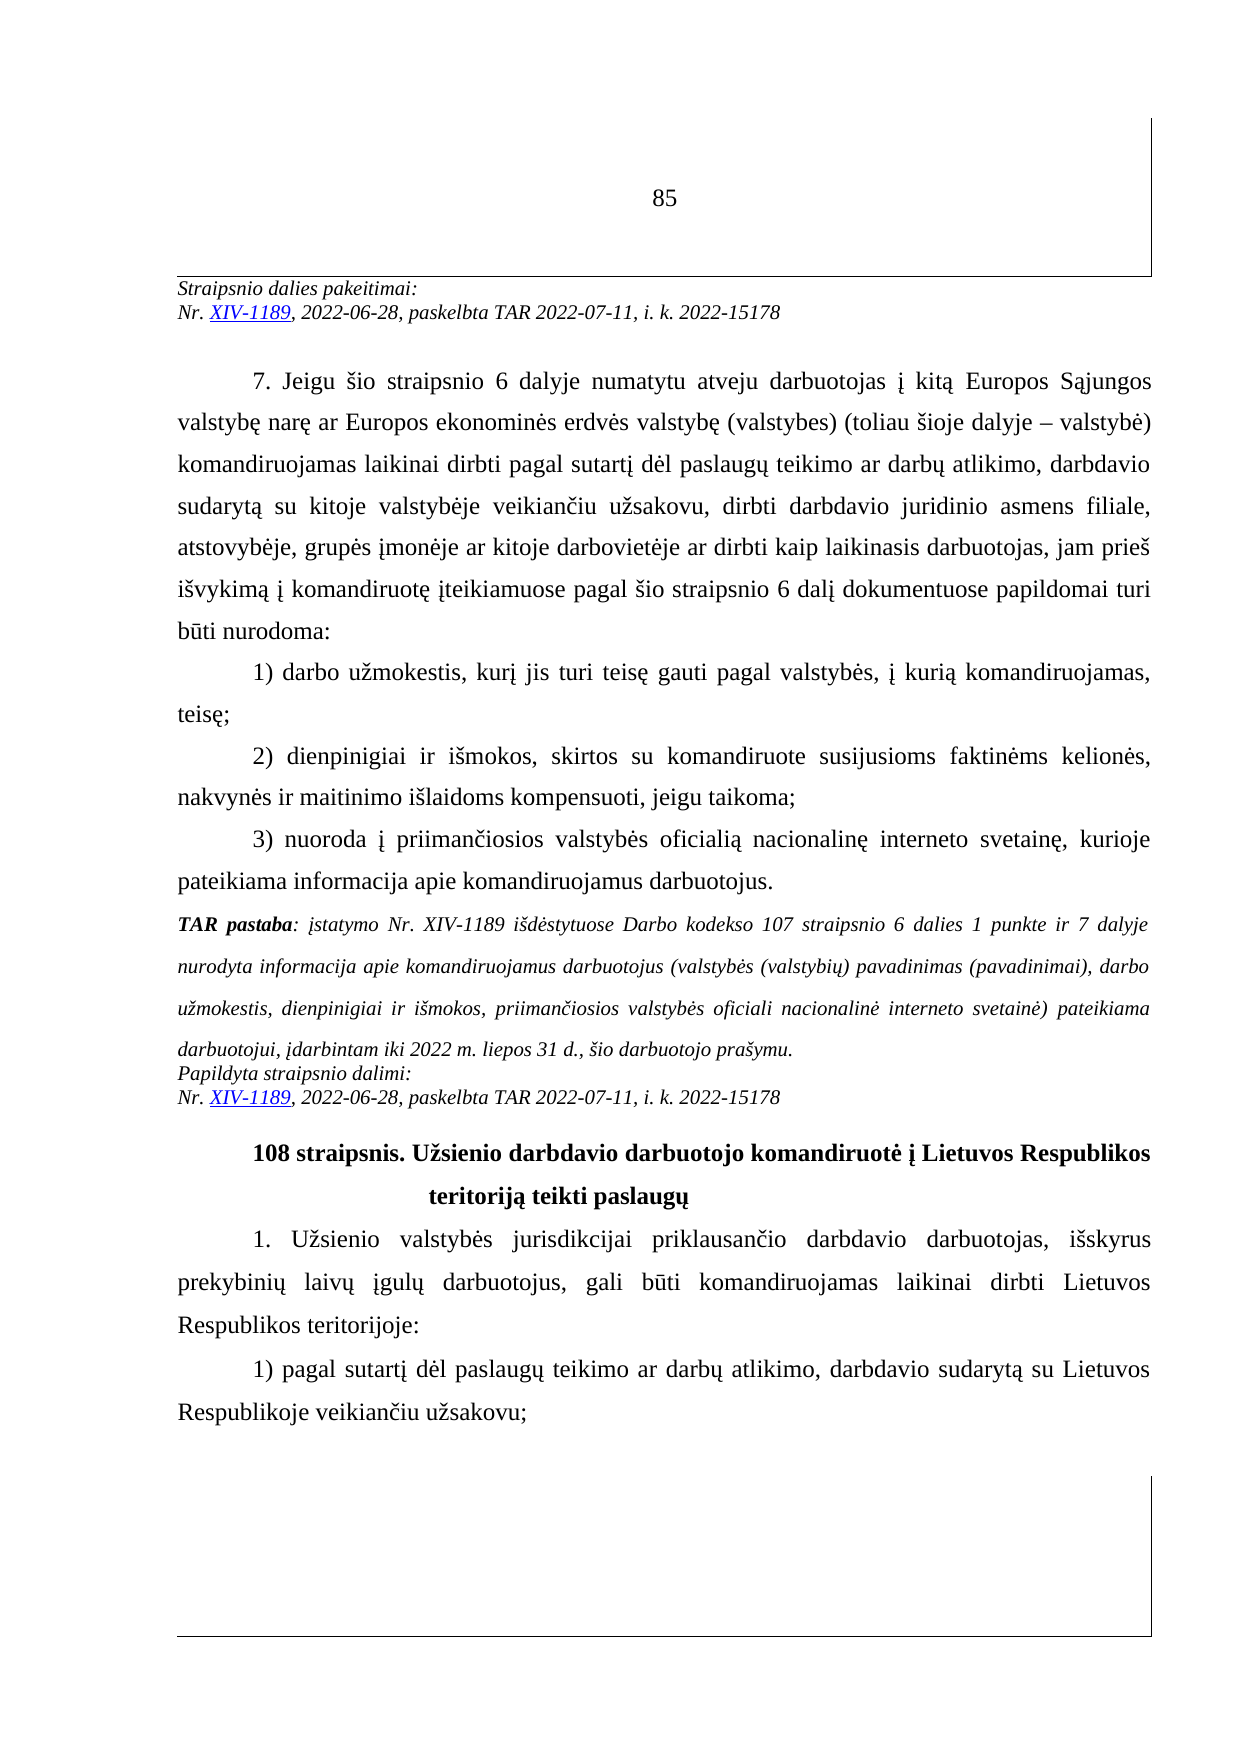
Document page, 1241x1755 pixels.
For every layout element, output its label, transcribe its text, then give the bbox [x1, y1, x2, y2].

text Papildyta straipsnio dalimi: [177, 1061, 1152, 1085]
text 3) nuoroda į priimančiosios valstybės oficialią nacionalinę interneto svetainę, kurioje pateikiama informacija apie komandiruojamus darbuotojus. [177, 811, 1152, 894]
text 1) darbo užmokestis, kurį jis turi teisę gauti pagal valstybės, į kurią komandiruojamas, teisę; [177, 644, 1152, 728]
text 1. Užsienio valstybės jurisdikcijai priklausančio darbdavio darbuotojas, išskyrus prekybinių laivų įgulų darbuotojus, gali būti komandiruojamas laikinai dirbti Lietuvos Respublikos teritorijoje: [177, 1224, 1152, 1339]
text 2) dienpinigiai ir išmokos, skirtos su komandiruote susijusioms faktinėms kelionės, nakvynės ir maitinimo išlaidoms kompensuoti, jeigu taikoma; [177, 728, 1152, 811]
text Nr. XIV-1189, 2022-06-28, paskelbta TAR 2022-07-11, i. k. 2022-15178 [177, 300, 1152, 324]
subtitle 108 straipsnis. Užsienio darbdavio darbuotojo komandiruotė į Lietuvos Respublikos teritoriją teikti paslaugų [252, 1138, 1152, 1210]
text 1) pagal sutartį dėl paslaugų teikimo ar darbų atlikimo, darbdavio sudarytą su Lietuvos Respublikoje veikiančiu užsakovu; [177, 1354, 1152, 1426]
text TAR pastaba: įstatymo Nr. XIV-1189 išdėstytuose Darbo kodekso 107 straipsnio 6 dalies 1 punkte ir 7 dalyje nurodyta informacija apie komandiruojamus darbuotojus (valstybės (valstybių) pavadinimas (pavadinimai), darbo užmokestis, dienpinigiai ir išmokos, priimančiosios valstybės oficiali nacionalinė interneto svetainė) pateikiama darbuotojui, įdarbintam iki 2022 m. liepos 31 d., šio darbuotojo prašymu. [177, 894, 1152, 1061]
text Nr. XIV-1189, 2022-06-28, paskelbta TAR 2022-07-11, i. k. 2022-15178 [177, 1085, 1152, 1109]
text Straipsnio dalies pakeitimai: [177, 276, 1152, 300]
text 7. Jeigu šio straipsnio 6 dalyje numatytu atveju darbuotojas į kitą Europos Sąjungos valstybę narę ar Europos ekonominės erdvės valstybę (valstybes) (toliau šioje dalyje – valstybė) komandiruojamas laikinai dirbti pagal sutartį dėl paslaugų teikimo ar darbų atlikimo, darbdavio sudarytą su kitoje valstybėje veikiančiu užsakovu, dirbti darbdavio juridinio asmens filiale, atstovybėje, grupės įmonėje ar kitoje darbovietėje ar dirbti kaip laikinasis darbuotojas, jam prieš išvykimą į komandiruotę įteikiamuose pagal šio straipsnio 6 dalį dokumentuose papildomai turi būti nurodoma: [177, 353, 1152, 644]
